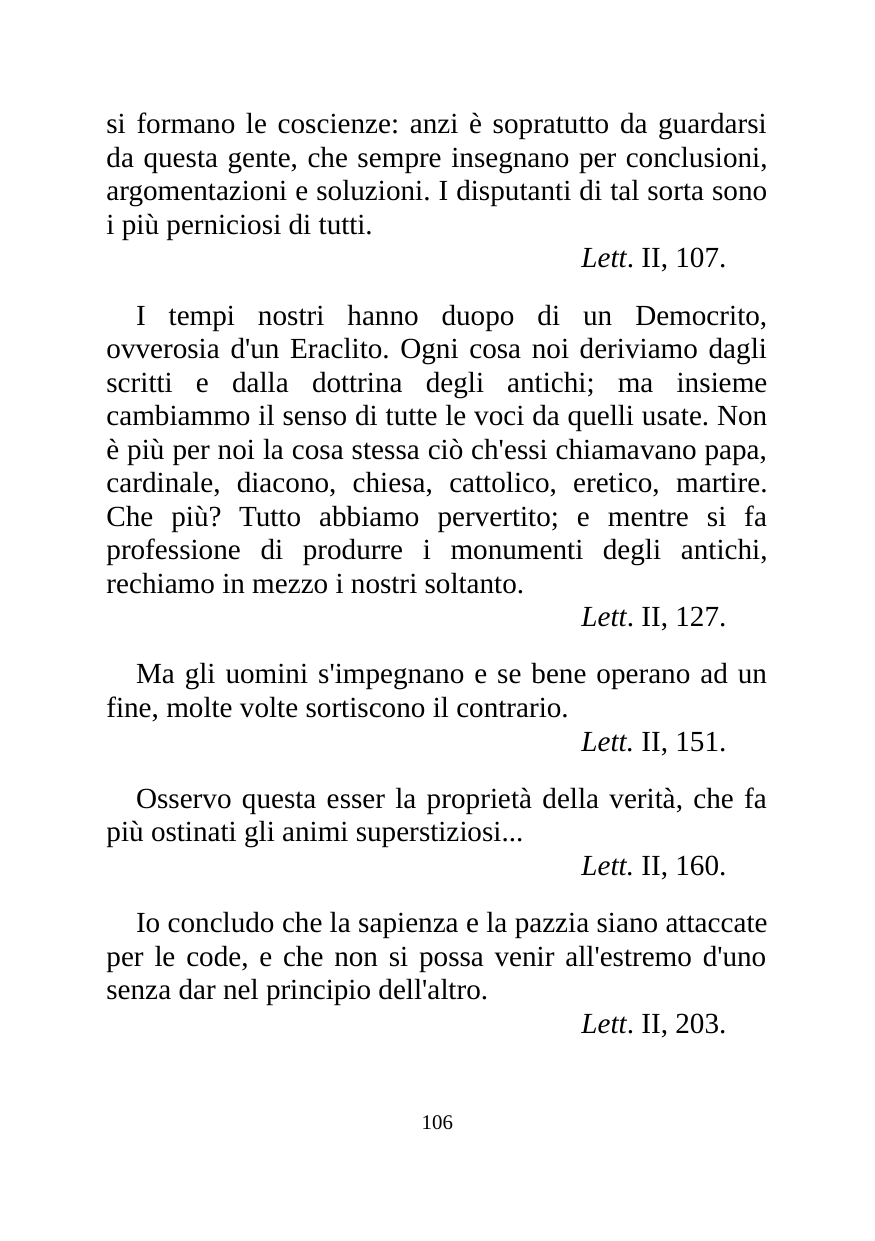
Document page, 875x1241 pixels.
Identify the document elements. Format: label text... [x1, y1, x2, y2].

text Lett. II, 203. [106, 1006, 726, 1039]
text Lett. II, 151. [106, 724, 726, 757]
text I tempi nostri hanno duopo di un Democrito, ovverosia d'un Eraclito. Ogni cosa noi deriviamo dagli scritti e dalla dottrina degli antichi; ma insieme cambiammo il senso di tutte le voci da quelli usate. Non è più per noi la cosa stessa ciò ch'essi chiamavano papa, cardinale, diacono, chiesa, cattolico, eretico, martire. Che più? Tutto abbiamo pervertito; e mentre si fa professione di produrre i monumenti degli antichi, rechiamo in mezzo i nostri soltanto. [106, 298, 768, 599]
text Ma gli uomini s'impegnano e se bene operano ad un fine, molte volte sortiscono il contrario. [106, 657, 768, 724]
text si formano le coscienze: anzi è sopratutto da guardarsi da questa gente, che sempre insegnano per conclusioni, argomentazioni e soluzioni. I disputanti di tal sorta sono i più perniciosi di tutti. [106, 106, 768, 240]
text Io concludo che la sapienza e la pazzia siano attaccate per le code, e che non si possa venir all'estremo d'uno senza dar nel principio dell'altro. [106, 905, 768, 1006]
text Lett. II, 107. [106, 240, 726, 274]
text Lett. II, 160. [106, 848, 726, 882]
text Osservo questa esser la proprietà della verità, che fa più ostinati gli animi superstiziosi... [106, 781, 768, 848]
text Lett. II, 127. [106, 599, 726, 633]
